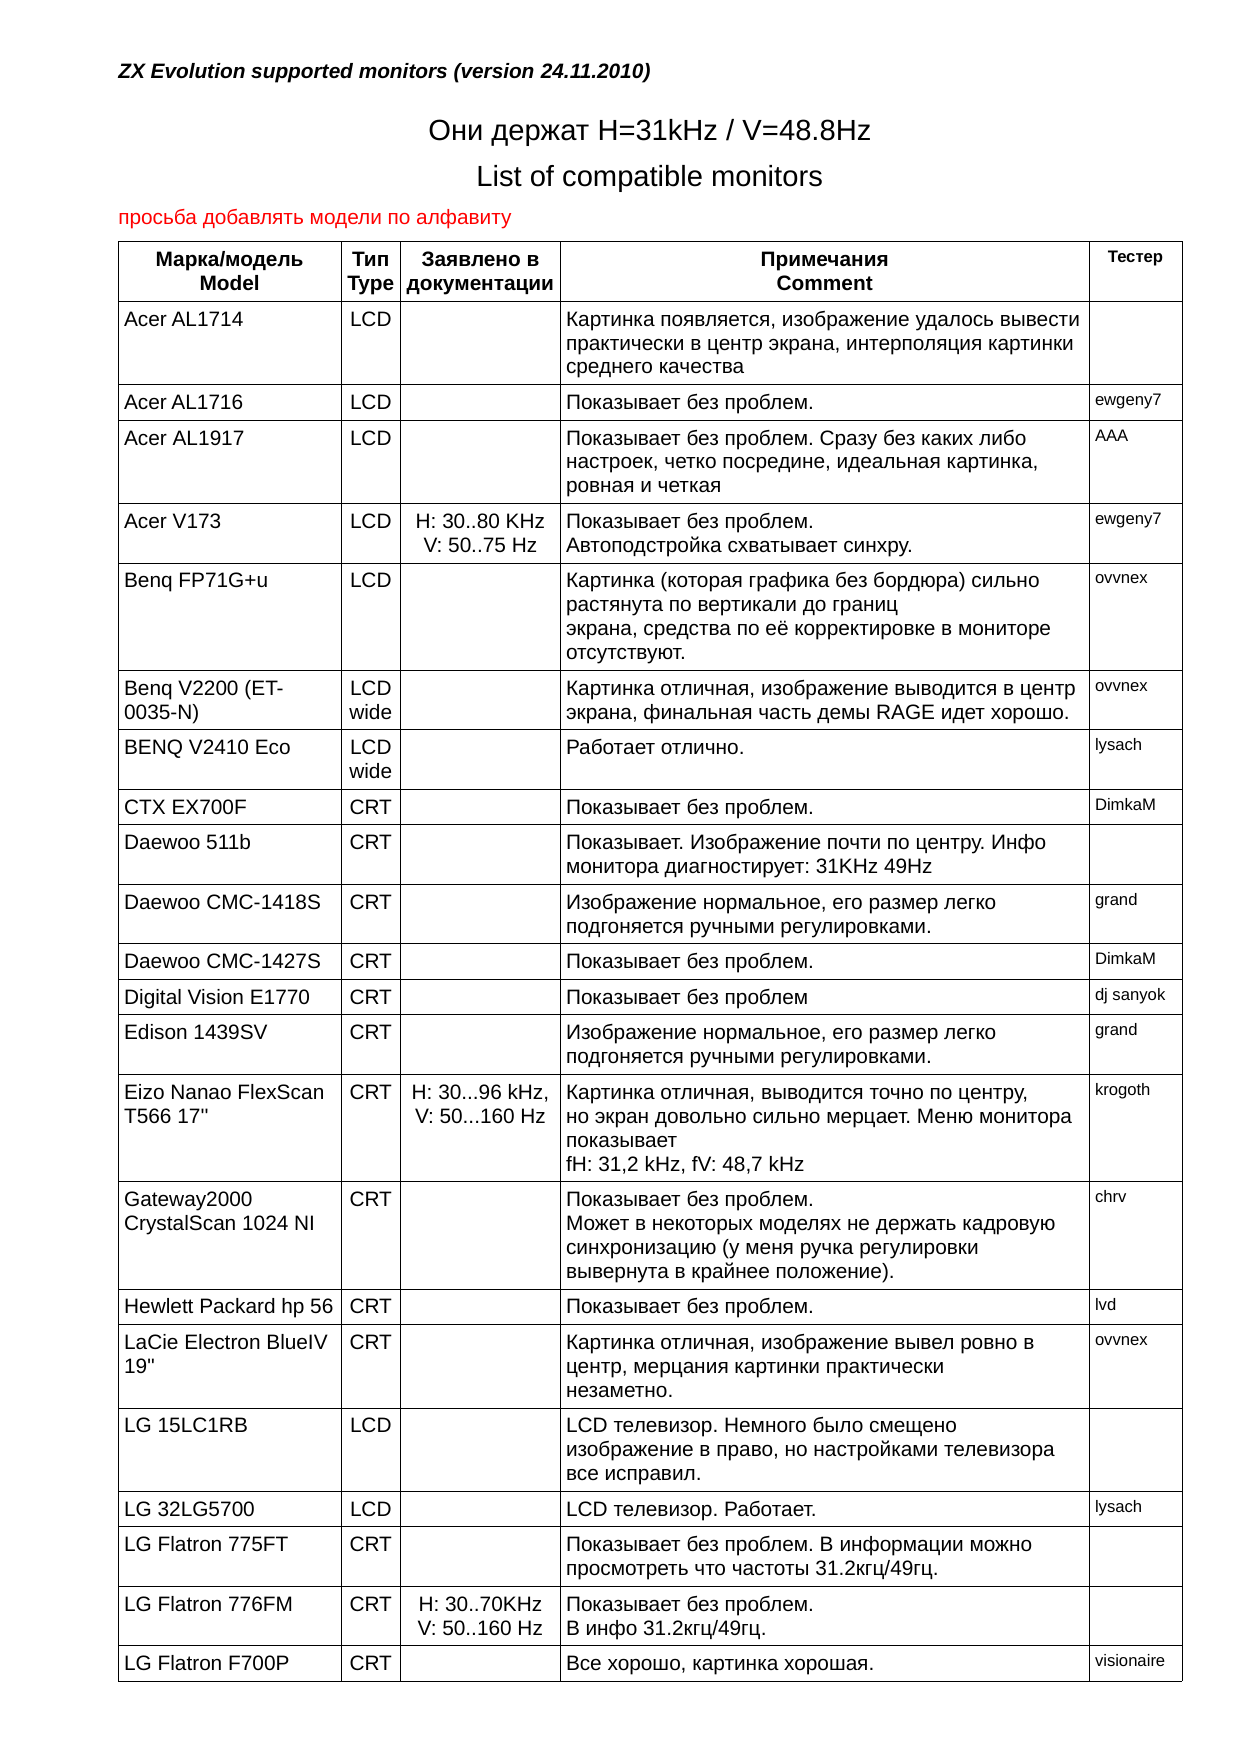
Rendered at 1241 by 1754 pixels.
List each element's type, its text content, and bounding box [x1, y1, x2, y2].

table_cell [401, 1409, 560, 1491]
table_cell LCD телевизор. Немного было смещено изображение в право, но настройками телевизора все исправил. [561, 1409, 1089, 1491]
table_cell CRT [342, 1646, 400, 1681]
table_cell Daewoo CMC-1427S [119, 944, 341, 979]
table_header Тип Type [342, 242, 400, 301]
table_header Примечания Comment [561, 242, 1089, 301]
table_cell [401, 1492, 560, 1526]
table_cell AAA [1090, 421, 1182, 503]
table_cell LCD [342, 302, 400, 384]
table_cell Показывает без проблем. Сразу без каких либо настроек, четко посредине, идеальная картинка, ровная и четкая [561, 421, 1089, 503]
table_cell Eizo Nanao FlexScan T566 17'' [119, 1075, 341, 1181]
table_cell DimkaM [1090, 944, 1182, 979]
table_cell [401, 1527, 560, 1586]
table_cell [401, 790, 560, 824]
table_cell [1090, 1527, 1182, 1586]
table_cell LG Flatron 775FT [119, 1527, 341, 1586]
table_cell [401, 885, 560, 943]
table_cell Все хорошо, картинка хорошая. [561, 1646, 1089, 1681]
table_cell lvd [1090, 1290, 1182, 1324]
table_cell chrv [1090, 1182, 1182, 1288]
text просьба добавлять модели по алфавиту [118, 204, 1181, 228]
text List of compatible monitors [118, 158, 1181, 192]
table_cell krogoth [1090, 1075, 1182, 1181]
table_cell Benq V2200 (ET-0035-N) [119, 671, 341, 729]
table_cell CRT [342, 1075, 400, 1181]
table_cell lysach [1090, 1492, 1182, 1526]
table_cell Показывает без проблем. В инфо 31.2кгц/49гц. [561, 1587, 1089, 1645]
table_cell Изображение нормальное, его размер легко подгоняется ручными регулировками. [561, 1015, 1089, 1074]
table_cell Показывает без проблем. Может в некоторых моделях не держать кадровую синхронизацию (у меня ручка регулировки вывернута в крайнее положение). [561, 1182, 1089, 1288]
table_cell visionaire [1090, 1646, 1182, 1681]
table_cell ovvnex [1090, 1325, 1182, 1407]
table_cell CRT [342, 825, 400, 884]
table_cell LCD [342, 421, 400, 503]
table_cell Gateway2000 CrystalScan 1024 NI [119, 1182, 341, 1288]
table_cell Hewlett Packard hp 56 [119, 1290, 341, 1324]
table_cell DimkaM [1090, 790, 1182, 824]
table_cell CRT [342, 885, 400, 943]
table_cell Показывает без проблем. [561, 944, 1089, 979]
table_cell LCD [342, 1492, 400, 1526]
table_cell Acer V173 [119, 504, 341, 562]
table_cell Acer AL1917 [119, 421, 341, 503]
table_cell LG Flatron 776FM [119, 1587, 341, 1645]
table_cell Показывает без проблем. Автоподстройка схватывает синхру. [561, 504, 1089, 562]
table_cell lysach [1090, 730, 1182, 789]
table_cell CRT [342, 1182, 400, 1288]
table_cell BENQ V2410 Eco [119, 730, 341, 789]
text Они держат H=31kHz / V=48.8Hz [118, 112, 1181, 146]
table_cell H: 30..80 KHz V: 50..75 Hz [401, 504, 560, 562]
table_cell Показывает без проблем [561, 980, 1089, 1014]
table_cell LCD [342, 564, 400, 670]
table_cell Показывает без проблем. [561, 790, 1089, 824]
table_cell [401, 944, 560, 979]
table_cell Картинка отличная, изображение вывел ровно в центр, мерцания картинки практически незаметно. [561, 1325, 1089, 1407]
table_cell ewgeny7 [1090, 504, 1182, 562]
table_cell CRT [342, 944, 400, 979]
table_cell ovvnex [1090, 564, 1182, 670]
table_cell CRT [342, 790, 400, 824]
table_header Заявлено в документации [401, 242, 560, 301]
table_cell LG 32LG5700 [119, 1492, 341, 1526]
table_cell Edison 1439SV [119, 1015, 341, 1074]
table_cell Картинка появляется, изображение удалось вывести практически в центр экрана, интерполяция картинки среднего качества [561, 302, 1089, 384]
table_cell [401, 1290, 560, 1324]
table_cell Показывает без проблем. [561, 385, 1089, 419]
table_cell [401, 302, 560, 384]
table_header Тестер [1090, 242, 1182, 301]
table_cell grand [1090, 1015, 1182, 1074]
table_cell H: 30..70KHz V: 50..160 Hz [401, 1587, 560, 1645]
table_cell Показывает. Изображение почти по центру. Инфо монитора диагностирует: 31KHz 49Hz [561, 825, 1089, 884]
table_cell CRT [342, 1325, 400, 1407]
table_cell LCD [342, 1409, 400, 1491]
table_cell LCD [342, 385, 400, 419]
table_cell CRT [342, 1290, 400, 1324]
table_cell [401, 671, 560, 729]
table_cell LCD wide [342, 671, 400, 729]
table_cell dj sanyok [1090, 980, 1182, 1014]
table_cell CTX EX700F [119, 790, 341, 824]
table_cell Benq FP71G+u [119, 564, 341, 670]
table_cell [401, 1015, 560, 1074]
table_cell [1090, 1587, 1182, 1645]
table_cell LG Flatron F700P [119, 1646, 341, 1681]
table_cell [401, 385, 560, 419]
table_cell Показывает без проблем. В информации можно просмотреть что частоты 31.2кгц/49гц. [561, 1527, 1089, 1586]
table_cell Картинка (которая графика без бордюра) сильно растянута по вертикали до границ экрана, средства по её корректировке в мониторе отсутствуют. [561, 564, 1089, 670]
table_cell [401, 825, 560, 884]
table_cell Работает отлично. [561, 730, 1089, 789]
table_cell [401, 1325, 560, 1407]
table_cell CRT [342, 1015, 400, 1074]
table_cell LG 15LC1RB [119, 1409, 341, 1491]
table_cell Показывает без проблем. [561, 1290, 1089, 1324]
table_cell CRT [342, 1527, 400, 1586]
table_cell grand [1090, 885, 1182, 943]
table_cell Картинка отличная, выводится точно по центру, но экран довольно сильно мерцает. Меню монитора показывает fH: 31,2 kHz, fV: 48,7 kHz [561, 1075, 1089, 1181]
table_cell [1090, 302, 1182, 384]
table_cell Daewoo CMC-1418S [119, 885, 341, 943]
table_cell LCD телевизор. Работает. [561, 1492, 1089, 1526]
table_cell ovvnex [1090, 671, 1182, 729]
table_cell CRT [342, 980, 400, 1014]
table_cell LCD wide [342, 730, 400, 789]
table_cell H: 30...96 kHz, V: 50...160 Hz [401, 1075, 560, 1181]
table_cell CRT [342, 1587, 400, 1645]
table_cell Картинка отличная, изображение выводится в центр экрана, финальная часть демы RAGE идет хорошо. [561, 671, 1089, 729]
table_cell [401, 980, 560, 1014]
table_cell LCD [342, 504, 400, 562]
table_cell ewgeny7 [1090, 385, 1182, 419]
table_cell [1090, 825, 1182, 884]
table_cell [401, 1646, 560, 1681]
table_cell Acer AL1714 [119, 302, 341, 384]
table_cell [401, 1182, 560, 1288]
table_cell Daewoo 511b [119, 825, 341, 884]
table_cell LaCie Electron BlueIV 19" [119, 1325, 341, 1407]
table_cell [401, 730, 560, 789]
table_cell Acer AL1716 [119, 385, 341, 419]
table_cell Изображение нормальное, его размер легко подгоняется ручными регулировками. [561, 885, 1089, 943]
table_cell [401, 564, 560, 670]
table_cell [1090, 1409, 1182, 1491]
table_cell [401, 421, 560, 503]
table_header Марка/модель Model [119, 242, 341, 301]
table_cell Digital Vision E1770 [119, 980, 341, 1014]
